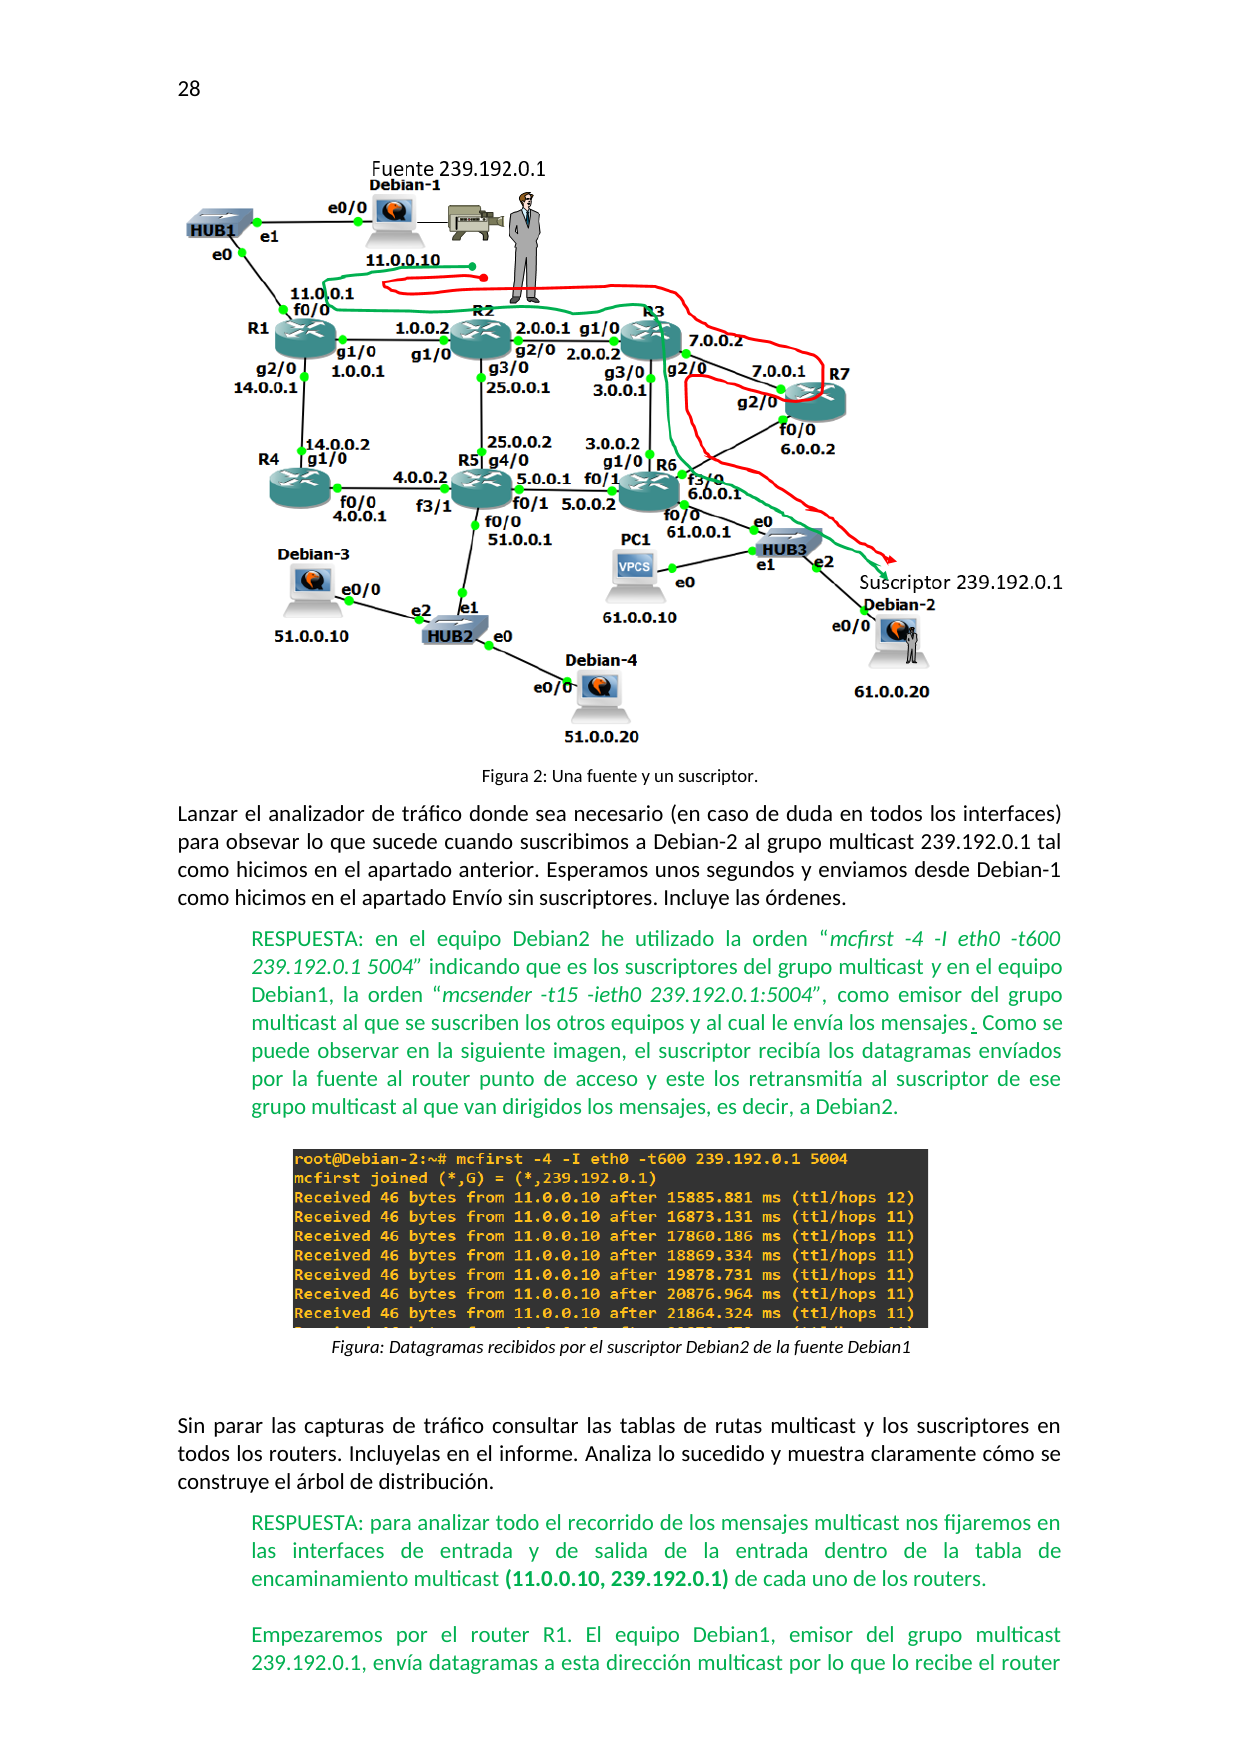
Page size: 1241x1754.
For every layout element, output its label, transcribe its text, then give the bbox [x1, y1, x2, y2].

text Figura 2: Una fuente y un suscriptor. [177, 764, 1063, 787]
text Empezaremos por el router R1. El equipo Debian1, emisor del grupo multicast 239.192.0.1, envía datagramas a esta dirección multicast por lo que lo recibe el router [251, 1620, 1063, 1676]
text RESPUESTA: para analizar todo el recorrido de los mensajes multicast nos fijaremos en las interfaces de entrada y de salida de la entrada dentro de la tabla de encaminamiento multicast (11.0.0.10, 239.192.0.1) de cada uno de los routers. [251, 1508, 1063, 1592]
text Figura: Datagramas recibidos por el suscriptor Debian2 de la fuente Debian1 [177, 1335, 1063, 1358]
text Lanzar el analizador de tráfico donde sea necesario (en caso de duda en todos los interfaces) para obsevar lo que sucede cuando suscribimos a Debian-2 al grupo multicast 239.192.0.1 tal como hicimos en el apartado anterior. Esperamos unos segundos y enviamos desde Debian-1 como hicimos en el apartado Envío sin suscriptores. Incluye las órdenes. [177, 799, 1063, 911]
text RESPUESTA: en el equipo Debian2 he utilizado la orden “mcfirst -4 -I eth0 -t600 239.192.0.1 5004” indicando que es los suscriptores del grupo multicast y en el equipo Debian1, la orden “mcsender -t15 -ieth0 239.192.0.1:5004”, como emisor del grupo multicast al que se suscriben los otros equipos y al cual le envía los mensajes. Como se puede observar en la siguiente imagen, el suscriptor recibía los datagramas envíados por la fuente al router punto de acceso y este los retransmitía al suscriptor de ese grupo multicast al que van dirigidos los mensajes, es decir, a Debian2. [251, 924, 1063, 1120]
text Sin parar las capturas de tráfico consultar las tablas de rutas multicast y los suscriptores en todos los routers. Incluyelas en el informe. Analiza lo sucedido y muestra claramente cómo se construye el árbol de distribución. [177, 1411, 1063, 1495]
